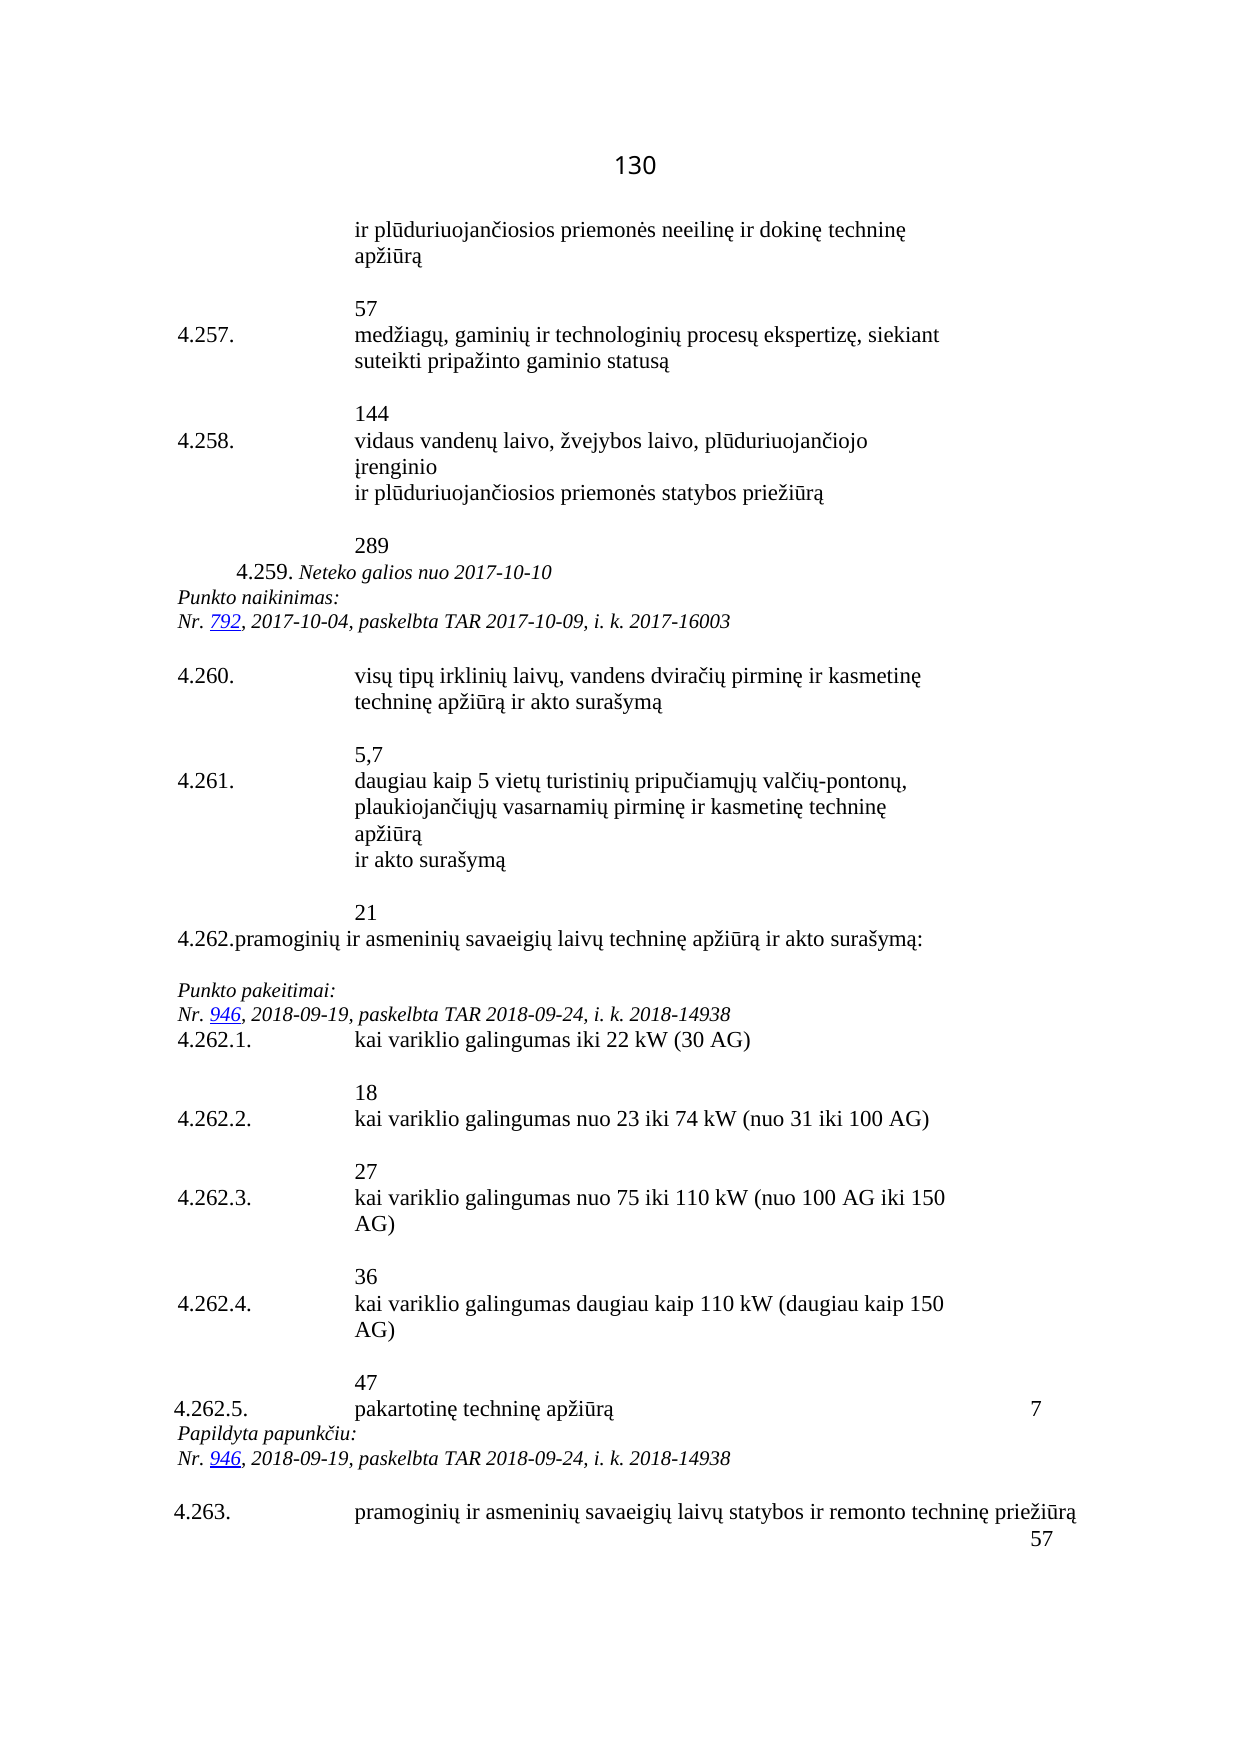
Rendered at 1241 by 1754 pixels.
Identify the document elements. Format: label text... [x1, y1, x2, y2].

text plaukiojančiųjų vasarnamių pirminę ir kasmetinę techninę apžiūrą [354, 793, 945, 846]
text 4.258. vidaus vandenų laivo, žvejybos laivo, plūduriuojančiojo įrenginio [177, 427, 945, 479]
text 4.262.3. kai variklio galingumas nuo 75 iki 110 kW (nuo 100 AG iki 150 [177, 1184, 945, 1211]
text 4.260. visų tipų irklinių laivų, vandens dviračių pirminę ir kasmetinę [177, 662, 945, 688]
text 4.262.pramoginių ir asmeninių savaeigių laivų techninę apžiūrą ir akto surašymą: [177, 925, 945, 952]
text 4.262.5. pakartotinę techninę apžiūrą 7 [174, 1395, 1093, 1421]
text AG) 47 [354, 1316, 945, 1395]
text Nr. 946, 2018-09-19, paskelbta TAR 2018-09-24, i. k. 2018-14938 [177, 1445, 1093, 1469]
text ir plūduriuojančiosios priemonės statybos priežiūrą 289 [354, 479, 945, 558]
text 4.257. medžiagų, gaminių ir technologinių procesų ekspertizę, siekiant [177, 321, 945, 348]
text Papildyta papunkčiu: [177, 1421, 1093, 1445]
text suteikti pripažinto gaminio statusą 144 [354, 348, 945, 427]
text ir akto surašymą 21 [354, 846, 945, 925]
text 4.262.4. kai variklio galingumas daugiau kaip 110 kW (daugiau kaip 150 [177, 1289, 945, 1316]
text 4.261. daugiau kaip 5 vietų turistinių pripučiamųjų valčių-pontonų, [177, 767, 945, 793]
text ir plūduriuojančiosios priemonės neeilinę ir dokinę techninę [354, 216, 945, 242]
text Punkto naikinimas: [177, 585, 1093, 609]
text Punkto pakeitimai: [177, 978, 1093, 1002]
text techninę apžiūrą ir akto surašymą 5,7 [354, 688, 945, 767]
text 4.262.1. kai variklio galingumas iki 22 kW (30 AG) 18 [177, 1026, 945, 1105]
text 4.262.2. kai variklio galingumas nuo 23 iki 74 kW (nuo 31 iki 100 AG) 27 [177, 1105, 945, 1184]
text Nr. 792, 2017-10-04, paskelbta TAR 2017-10-09, i. k. 2017-16003 [177, 609, 1093, 633]
text Nr. 946, 2018-09-19, paskelbta TAR 2018-09-24, i. k. 2018-14938 [177, 1002, 1093, 1026]
text apžiūrą 57 [354, 242, 945, 321]
text 4.263. pramoginių ir asmeninių savaeigių laivų statybos ir remonto techninę priežiūrą 57 [174, 1498, 1093, 1551]
text 4.259. Neteko galios nuo 2017-10-10 [177, 558, 1093, 585]
text AG) 36 [354, 1211, 945, 1289]
